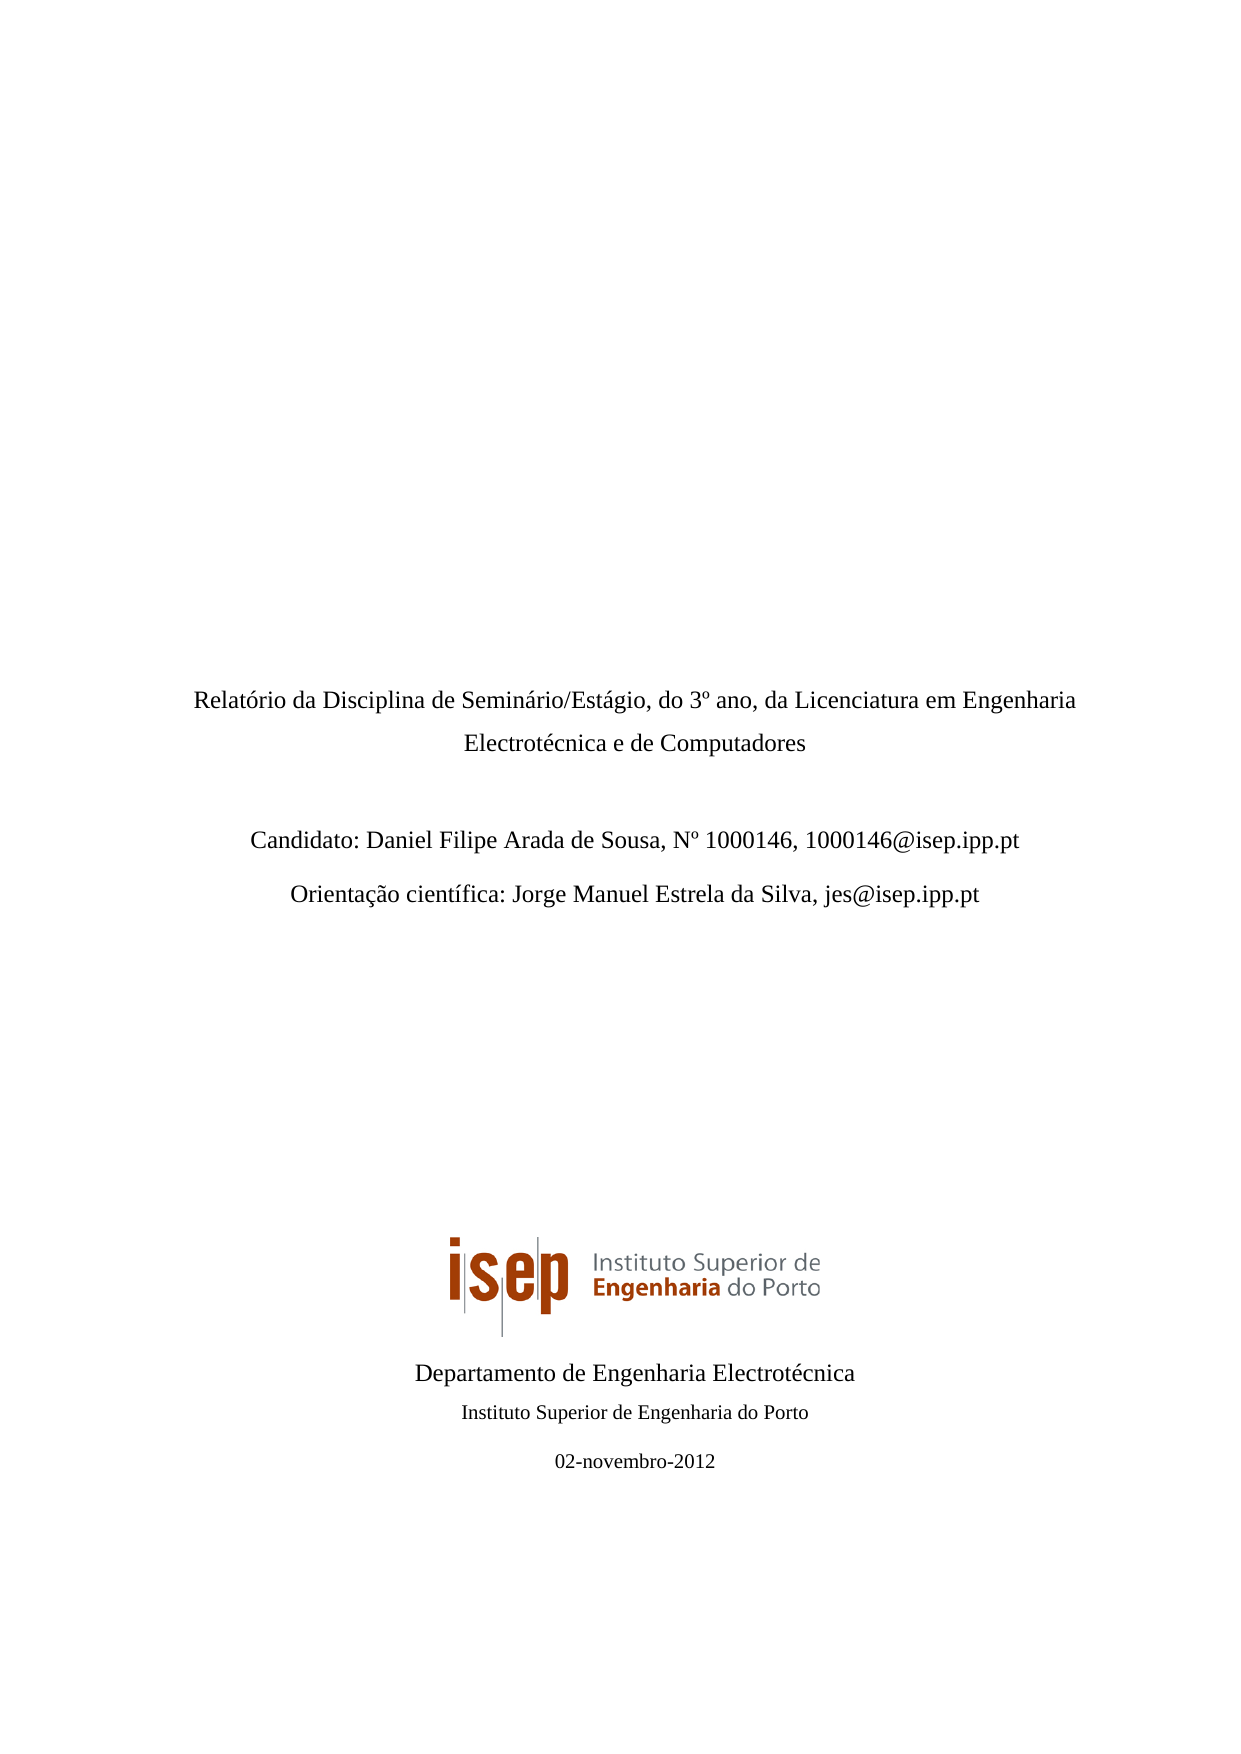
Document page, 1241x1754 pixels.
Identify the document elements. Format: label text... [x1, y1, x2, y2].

title 02/novembro/2012 [177, 1449, 1092, 1473]
picture [450, 1237, 820, 1337]
title Departamento de Engenharia Electrotécnica [177, 1358, 1092, 1387]
text Relatório da Disciplina de Seminário/Estágio, do 3º ano, da Licenciatura em Engenharia Electrotécnica e de Computadores [177, 685, 1092, 757]
text Candidato: Daniel Filipe Arada de Sousa, Nº 1000146, 1000146@isep.ipp.pt [177, 826, 1092, 854]
text Orientação científica: Jorge Manuel Estrela da Silva, jes@isep.ipp.pt [177, 879, 1092, 908]
title Instituto Superior de Engenharia do Porto [177, 1400, 1092, 1424]
